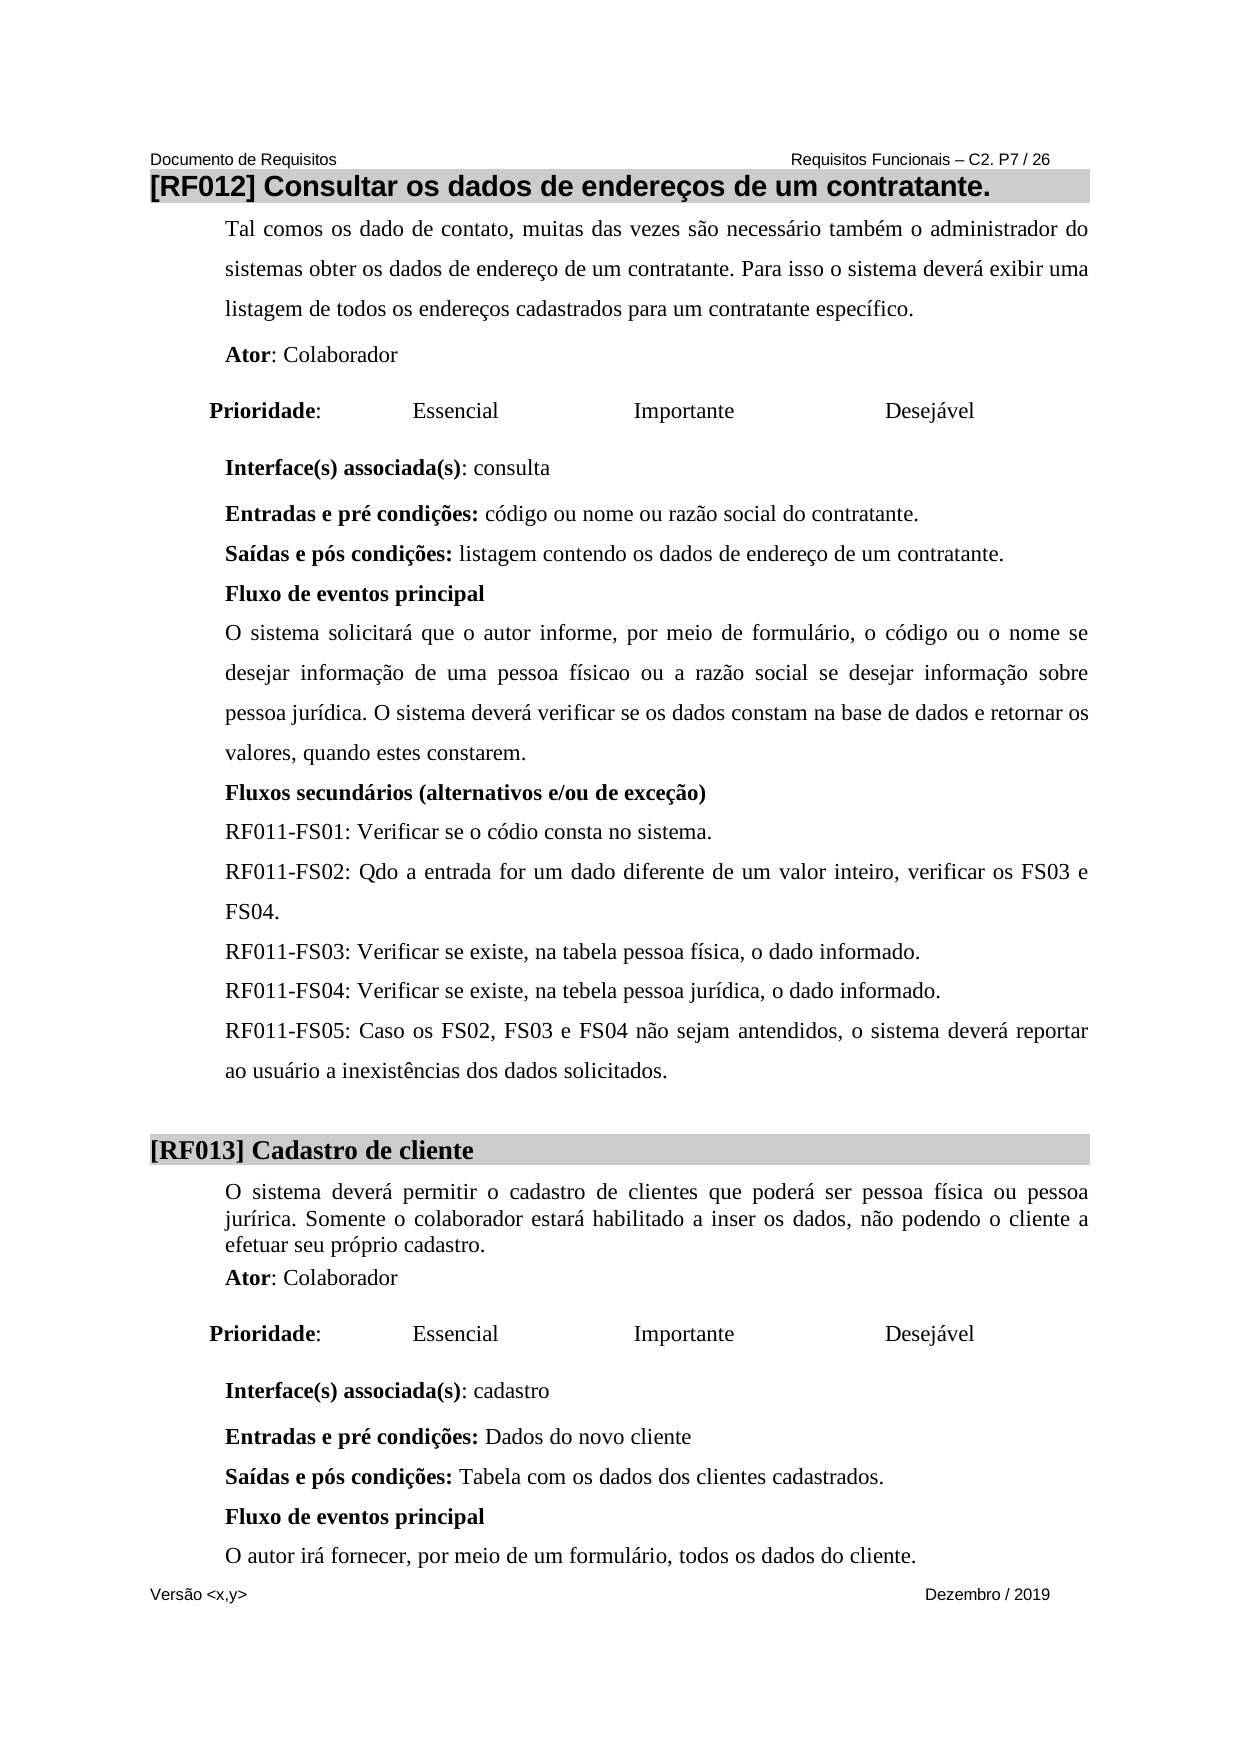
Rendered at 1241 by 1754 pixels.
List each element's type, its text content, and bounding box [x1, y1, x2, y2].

subtitle [RF012] Consultar os dados de endereços de um contratante. [150, 169, 1090, 203]
text Tal comos os dado de contato, muitas das vezes são necessário também o administrador do sistemas obter os dados de endereço de um contratante. Para isso o sistema deverá exibir uma listagem de todos os endereços cadastrados para um contratante específico. [225, 215, 1090, 321]
table_header [829, 374, 873, 448]
table_header Desejável [874, 1297, 1017, 1371]
text Ator: Colaborador [150, 1264, 1090, 1290]
text Interface(s) associada(s): consulta [225, 454, 1090, 480]
text Entradas e pré condições: código ou nome ou razão social do contratante. [225, 500, 1090, 526]
text O autor irá fornecer, por meio de um formulário, todos os dados do cliente. [225, 1542, 1090, 1569]
text RF011-FS02: Qdo a entrada for um dado diferente de um valor inteiro, verificar os FS03 e FS04. [225, 858, 1090, 924]
table_header Essencial [401, 374, 578, 448]
text Ator: Colaborador [150, 341, 1090, 367]
table_header Desejável [874, 374, 1017, 448]
text Fluxo de eventos principal [225, 579, 1090, 606]
text RF011-FS05: Caso os FS02, FS03 e FS04 não sejam antendidos, o sistema deverá reportar ao usuário a inexistências dos dados solicitados. [225, 1017, 1090, 1083]
text RF011-FS01: Verificar se o códio consta no sistema. [225, 818, 1090, 845]
text RF011-FS04: Verificar se existe, na tebela pessoa jurídica, o dado informado. [225, 977, 1090, 1004]
table_header Prioridade: [194, 1297, 357, 1371]
text RF011-FS03: Verificar se existe, na tabela pessoa física, o dado informado. [225, 938, 1090, 964]
table_header  [357, 374, 401, 448]
text Fluxos secundários (alternativos e/ou de exceção) [225, 778, 1090, 805]
text Entradas e pré condições: Dados do novo cliente [225, 1423, 1090, 1449]
table_header [578, 374, 622, 448]
table_header  [357, 1297, 401, 1371]
table_header Importante [623, 374, 829, 448]
text Saídas e pós condições: listagem contendo os dados de endereço de um contratante. [225, 540, 1090, 566]
table_header [829, 1297, 873, 1371]
table_header Essencial [401, 1297, 578, 1371]
subtitle [RF013] Cadastro de cliente [150, 1134, 1090, 1165]
text O sistema solicitará que o autor informe, por meio de formulário, o código ou o nome se desejar informação de uma pessoa físicao ou a razão social se desejar informação sobre pessoa jurídica. O sistema deverá verificar se os dados constam na base de dados e retornar os valores, quando estes constarem. [225, 619, 1090, 765]
text Interface(s) associada(s): cadastro [225, 1377, 1090, 1403]
table_header [578, 1297, 622, 1371]
table_header Importante [623, 1297, 829, 1371]
table_header Prioridade: [194, 374, 357, 448]
text O sistema deverá permitir o cadastro de clientes que poderá ser pessoa física ou pessoa jurírica. Somente o colaborador estará habilitado a inser os dados, não podendo o cliente a efetuar seu próprio cadastro. [225, 1178, 1090, 1257]
text Fluxo de eventos principal [225, 1502, 1090, 1529]
text Saídas e pós condições: Tabela com os dados dos clientes cadastrados. [225, 1463, 1090, 1489]
